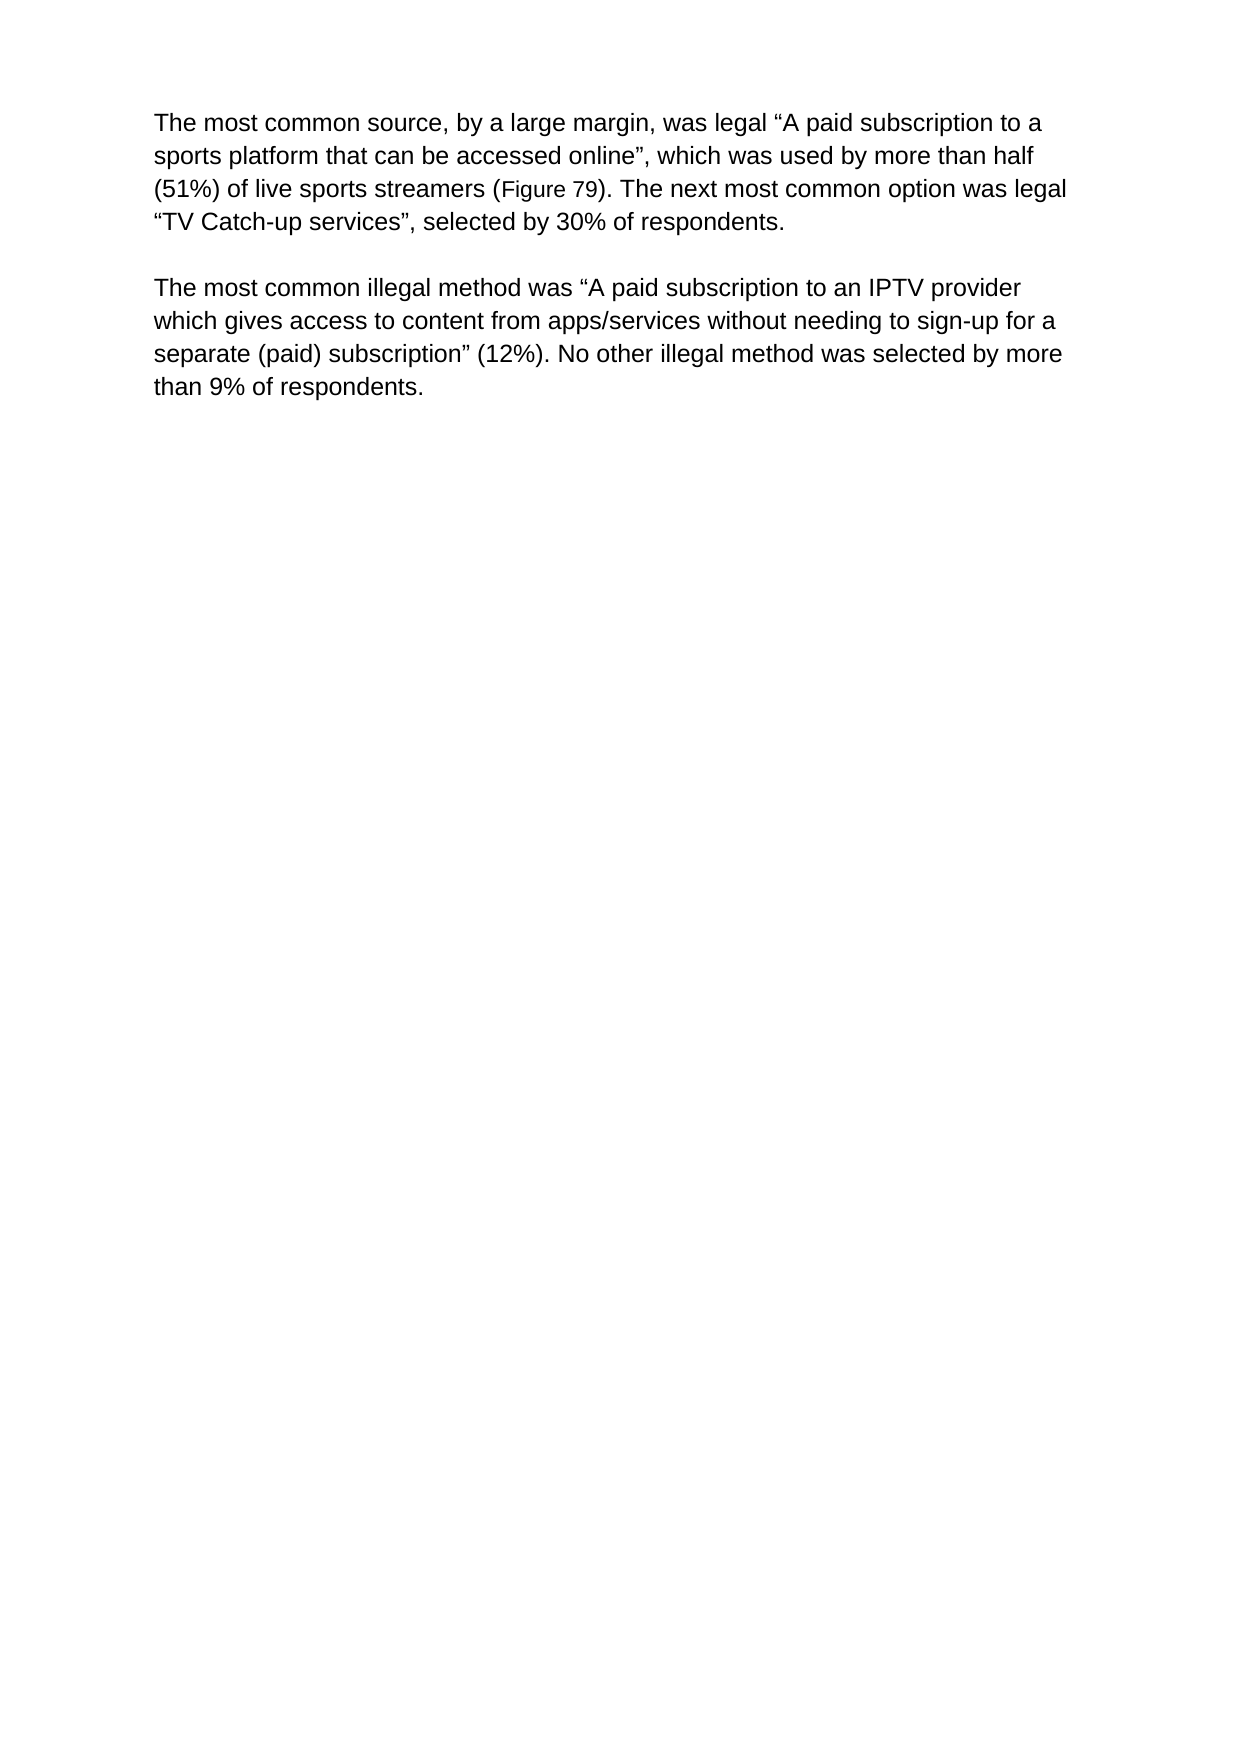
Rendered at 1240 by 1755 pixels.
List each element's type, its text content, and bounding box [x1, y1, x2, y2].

text The most common illegal method was “A paid subscription to an IPTV provider which gives access to content from apps/services without needing to sign-up for a separate (paid) subscription” (12%). No other illegal method was selected by more than 9% of respondents. [153, 273, 1089, 401]
text The most common source, by a large margin, was legal “A paid subscription to a sports platform that can be accessed online”, which was used by more than half (51%) of live sports streamers (Figure 79). The next most common option was legal “TV Catch-up services”, selected by 30% of respondents. [153, 108, 1089, 236]
